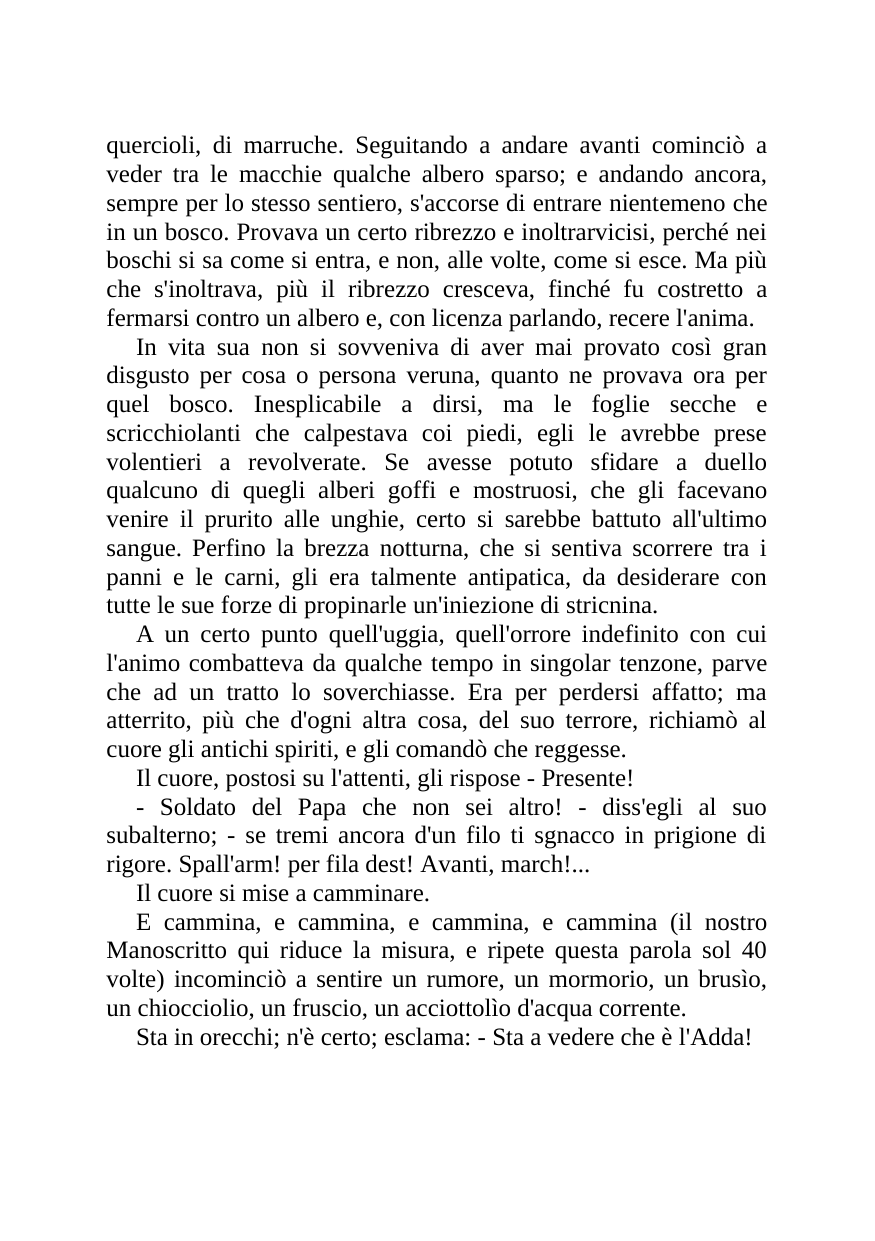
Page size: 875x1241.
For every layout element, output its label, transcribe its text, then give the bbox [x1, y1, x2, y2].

text quercioli, di marruche. Seguitando a andare avanti cominciò a veder tra le macchie qualche albero sparso; e andando ancora, sempre per lo stesso sentiero, s'accorse di entrare nientemeno che in un bosco. Provava un certo ribrezzo e inoltrarvicisi, perché nei boschi si sa come si entra, e non, alle volte, come si esce. Ma più che s'inoltrava, più il ribrezzo cresceva, finché fu costretto a fermarsi contro un albero e, con licenza parlando, recere l'anima. [106, 130, 768, 332]
text Sta in orecchi; n'è certo; esclama: - Sta a vedere che è l'Adda! [106, 1022, 768, 1050]
text In vita sua non si sovveniva di aver mai provato così gran disgusto per cosa o persona veruna, quanto ne provava ora per quel bosco. Inesplicabile a dirsi, ma le foglie secche e scricchiolanti che calpestava coi piedi, egli le avrebbe prese volentieri a revolverate. Se avesse potuto sfidare a duello qualcuno di quegli alberi goffi e mostruosi, che gli facevano venire il prurito alle unghie, certo si sarebbe battuto all'ultimo sangue. Perfino la brezza notturna, che si sentiva scorrere tra i panni e le carni, gli era talmente antipatica, da desiderare con tutte le sue forze di propinarle un'iniezione di stricnina. [106, 332, 768, 619]
text E cammina, e cammina, e cammina, e cammina (il nostro Manoscritto qui riduce la misura, e ripete questa parola sol 40 volte) incominciò a sentire un rumore, un mormorio, un brusìo, un chiocciolio, un fruscio, un acciottolìo d'acqua corrente. [106, 907, 768, 1022]
text Il cuore, postosi su l'attenti, gli rispose - Presente! [106, 763, 768, 792]
text A un certo punto quell'uggia, quell'orrore indefinito con cui l'animo combatteva da qualche tempo in singolar tenzone, parve che ad un tratto lo soverchiasse. Era per perdersi affatto; ma atterrito, più che d'ogni altra cosa, del suo terrore, richiamò al cuore gli antichi spiriti, e gli comandò che reggesse. [106, 619, 768, 763]
text - Soldato del Papa che non sei altro! - diss'egli al suo subalterno; - se tremi ancora d'un filo ti sgnacco in prigione di rigore. Spall'arm! per fila dest! Avanti, march!... [106, 792, 768, 878]
text Il cuore si mise a camminare. [106, 878, 768, 907]
